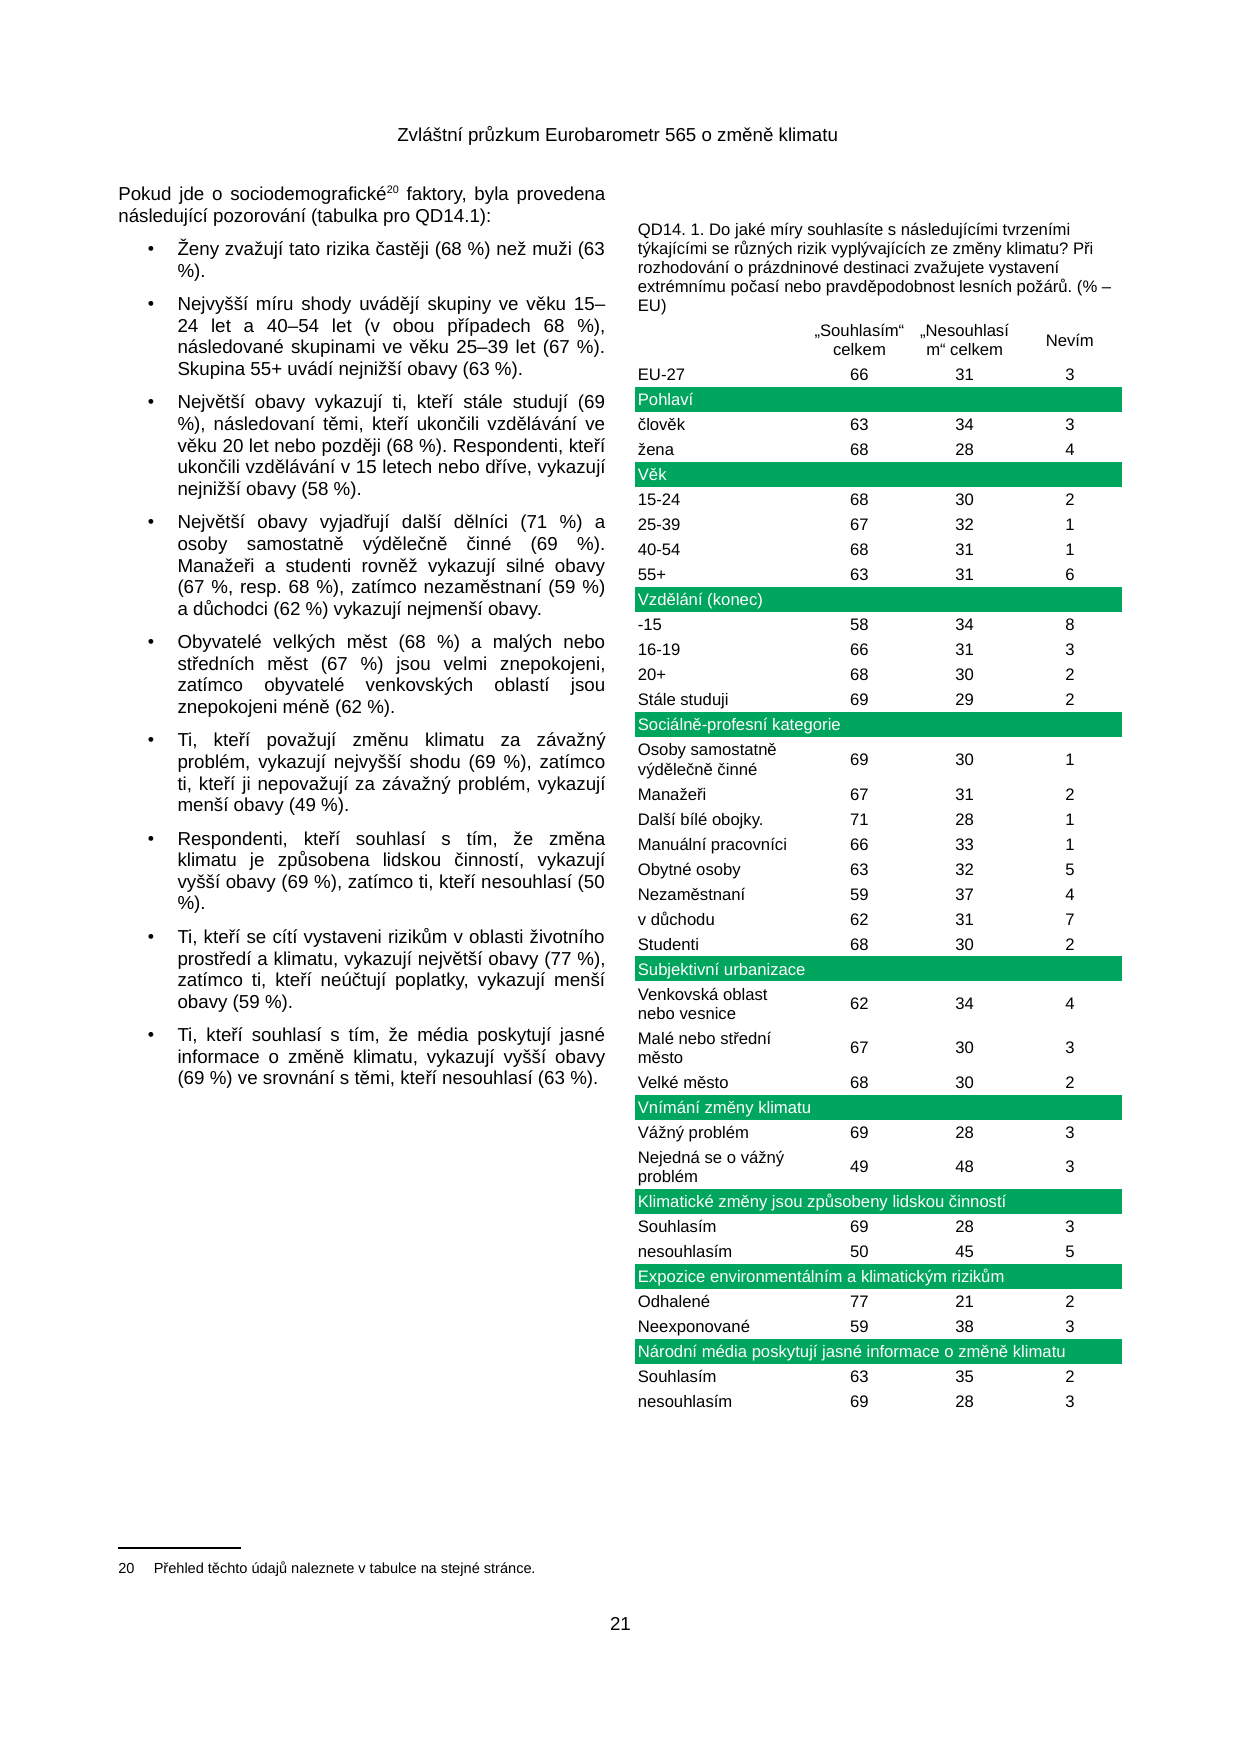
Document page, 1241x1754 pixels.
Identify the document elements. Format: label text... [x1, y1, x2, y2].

table_cell Pohlaví [635, 387, 1122, 412]
table_cell 71 [807, 806, 912, 831]
table_cell Věk [635, 462, 1122, 487]
table_cell 31 [912, 781, 1017, 806]
table_cell 59 [807, 1314, 912, 1339]
table_cell 15-24 [635, 487, 807, 512]
text Pokud jde o sociodemografické faktory, byla provedena následující pozorování (tabulka pro QD14.1): [118, 183, 605, 226]
table_cell 3 [1017, 1145, 1122, 1189]
table_cell 3 [1017, 1389, 1122, 1414]
table_cell 50 [807, 1239, 912, 1264]
table_cell 58 [807, 612, 912, 637]
table_cell 3 [1017, 1120, 1122, 1145]
table_cell [635, 318, 807, 362]
table_cell 31 [912, 906, 1017, 931]
table_cell 63 [807, 412, 912, 437]
table_cell 2 [1017, 687, 1122, 712]
table_cell 2 [1017, 1364, 1122, 1389]
table_cell 32 [912, 856, 1017, 881]
table_cell 55+ [635, 562, 807, 587]
table_cell 69 [807, 1389, 912, 1414]
table_cell 21 [912, 1289, 1017, 1314]
table_cell Sociálně-profesní kategorie [635, 712, 1122, 737]
table_cell 63 [807, 856, 912, 881]
table_cell 20+ [635, 662, 807, 687]
table_cell 68 [807, 1070, 912, 1095]
table_cell 40-54 [635, 537, 807, 562]
table_cell Subjektivní urbanizace [635, 956, 1122, 981]
table_cell 34 [912, 412, 1017, 437]
table_cell 34 [912, 981, 1017, 1026]
table_cell 3 [1017, 637, 1122, 662]
table_cell 4 [1017, 437, 1122, 462]
table_cell v důchodu [635, 906, 807, 931]
table_cell 25-39 [635, 512, 807, 537]
table_cell 49 [807, 1145, 912, 1189]
table_cell 1 [1017, 831, 1122, 856]
table_cell „Nesouhlasím“ celkem [912, 318, 1017, 362]
table_cell 66 [807, 831, 912, 856]
table_cell „Souhlasím“ celkem [807, 318, 912, 362]
table_cell Manuální pracovníci [635, 831, 807, 856]
table_cell 66 [807, 362, 912, 387]
table_cell Nejedná se o vážný problém [635, 1145, 807, 1189]
table_cell nesouhlasím [635, 1239, 807, 1264]
table_cell 45 [912, 1239, 1017, 1264]
table_cell 68 [807, 931, 912, 956]
table_cell 28 [912, 806, 1017, 831]
table_cell 1 [1017, 737, 1122, 781]
table_cell 31 [912, 537, 1017, 562]
table_cell Malé nebo střední město [635, 1026, 807, 1070]
table_cell Vzdělání (konec) [635, 587, 1122, 612]
table_cell Klimatické změny jsou způsobeny lidskou činností [635, 1189, 1122, 1214]
table_cell 31 [912, 362, 1017, 387]
table_cell Osoby samostatně výdělečně činné [635, 737, 807, 781]
table_cell 35 [912, 1364, 1017, 1389]
table_cell 2 [1017, 487, 1122, 512]
table_cell Odhalené [635, 1289, 807, 1314]
table_cell 3 [1017, 1214, 1122, 1239]
table_cell 69 [807, 1120, 912, 1145]
table_cell 1 [1017, 806, 1122, 831]
table_cell -15 [635, 612, 807, 637]
table_cell 68 [807, 487, 912, 512]
list Ženy zvažují tato rizika častěji (68 %) než muži (63 %). [148, 238, 605, 281]
table_cell Vnímání změny klimatu [635, 1095, 1122, 1120]
table_cell 67 [807, 512, 912, 537]
table_cell 2 [1017, 781, 1122, 806]
table_cell 77 [807, 1289, 912, 1314]
table_cell 62 [807, 981, 912, 1026]
table_cell 3 [1017, 1314, 1122, 1339]
table_cell Další bílé obojky. [635, 806, 807, 831]
table_cell 68 [807, 662, 912, 687]
table_cell 30 [912, 1026, 1017, 1070]
table_cell 2 [1017, 1289, 1122, 1314]
table_cell 28 [912, 1214, 1017, 1239]
table_cell 7 [1017, 906, 1122, 931]
table_cell Souhlasím [635, 1364, 807, 1389]
table_cell 30 [912, 662, 1017, 687]
table_cell Obytné osoby [635, 856, 807, 881]
table_cell 4 [1017, 881, 1122, 906]
table_cell 30 [912, 931, 1017, 956]
text Přehled těchto údajů naleznete v tabulce na stejné stránce. [118, 1560, 605, 1577]
table_cell 28 [912, 1120, 1017, 1145]
table_cell 2 [1017, 1070, 1122, 1095]
table_cell 4 [1017, 981, 1122, 1026]
table_cell Velké město [635, 1070, 807, 1095]
list Respondenti, kteří souhlasí s tím, že změna klimatu je způsobena lidskou činností, vykazují vyšší obavy (69 %), zatímco ti, kteří nesouhlasí (50 %). [148, 827, 605, 914]
list Ti, kteří souhlasí s tím, že média poskytují jasné informace o změně klimatu, vykazují vyšší obavy (69 %) ve srovnání s těmi, kteří nesouhlasí (63 %). [148, 1024, 605, 1089]
table_cell 48 [912, 1145, 1017, 1189]
table_cell Expozice environmentálním a klimatickým rizikům [635, 1264, 1122, 1289]
table_cell 32 [912, 512, 1017, 537]
table_cell 30 [912, 1070, 1017, 1095]
table_cell 28 [912, 437, 1017, 462]
table_cell 30 [912, 737, 1017, 781]
table_cell 68 [807, 537, 912, 562]
table_cell 68 [807, 437, 912, 462]
table_cell Venkovská oblast nebo vesnice [635, 981, 807, 1026]
table_cell 16-19 [635, 637, 807, 662]
table_cell 2 [1017, 931, 1122, 956]
list Ti, kteří považují změnu klimatu za závažný problém, vykazují nejvyšší shodu (69 %), zatímco ti, kteří ji nepovažují za závažný problém, vykazují menší obavy (49 %). [148, 729, 605, 816]
table_cell 31 [912, 562, 1017, 587]
table_cell 3 [1017, 362, 1122, 387]
table_cell 67 [807, 781, 912, 806]
table_cell 66 [807, 637, 912, 662]
list Největší obavy vykazují ti, kteří stále studují (69 %), následovaní těmi, kteří ukončili vzdělávání ve věku 20 let nebo později (68 %). Respondenti, kteří ukončili vzdělávání v 15 letech nebo dříve, vykazují nejnižší obavy (58 %). [148, 391, 605, 499]
table_cell 67 [807, 1026, 912, 1070]
table_cell 34 [912, 612, 1017, 637]
table_cell 37 [912, 881, 1017, 906]
table_cell 69 [807, 687, 912, 712]
table_cell Národní média poskytují jasné informace o změně klimatu [635, 1339, 1122, 1364]
table_cell 62 [807, 906, 912, 931]
table_cell 38 [912, 1314, 1017, 1339]
table_cell Manažeři [635, 781, 807, 806]
table_cell Souhlasím [635, 1214, 807, 1239]
table_cell 3 [1017, 1026, 1122, 1070]
table_cell 63 [807, 1364, 912, 1389]
table_cell Neexponované [635, 1314, 807, 1339]
table_cell EU-27 [635, 362, 807, 387]
table_cell 1 [1017, 512, 1122, 537]
table_cell Vážný problém [635, 1120, 807, 1145]
table_cell 5 [1017, 856, 1122, 881]
table_cell 1 [1017, 537, 1122, 562]
table_cell Stále studuji [635, 687, 807, 712]
table_cell 8 [1017, 612, 1122, 637]
list Obyvatelé velkých měst (68 %) a malých nebo středních měst (67 %) jsou velmi znepokojeni, zatímco obyvatelé venkovských oblastí jsou znepokojeni méně (62 %). [148, 631, 605, 717]
table_cell 33 [912, 831, 1017, 856]
table_cell 30 [912, 487, 1017, 512]
table_cell 29 [912, 687, 1017, 712]
table_cell 69 [807, 1214, 912, 1239]
list Nejvyšší míru shody uvádějí skupiny ve věku 15–24 let a 40–54 let (v obou případech 68 %), následované skupinami ve věku 25–39 let (67 %). Skupina 55+ uvádí nejnižší obavy (63 %). [148, 293, 605, 379]
table_cell 2 [1017, 662, 1122, 687]
table_cell 28 [912, 1389, 1017, 1414]
table_cell 5 [1017, 1239, 1122, 1264]
table_header QD14. 1. Do jaké míry souhlasíte s následujícími tvrzeními týkajícími se různých rizik vyplývajících ze změny klimatu? Při rozhodování o prázdninové destinaci zvažujete vystavení extrémnímu počasí nebo pravděpodobnost lesních požárů. (% – EU) [635, 216, 1122, 318]
table_cell Nezaměstnaní [635, 881, 807, 906]
table_cell žena [635, 437, 807, 462]
table_cell 6 [1017, 562, 1122, 587]
table_cell nesouhlasím [635, 1389, 807, 1414]
table_cell 63 [807, 562, 912, 587]
table_cell 59 [807, 881, 912, 906]
table_cell Studenti [635, 931, 807, 956]
list Největší obavy vyjadřují další dělníci (71 %) a osoby samostatně výdělečně činné (69 %). Manažeři a studenti rovněž vykazují silné obavy (67 %, resp. 68 %), zatímco nezaměstnaní (59 %) a důchodci (62 %) vykazují nejmenší obavy. [148, 511, 605, 619]
table_cell člověk [635, 412, 807, 437]
table_cell Nevím [1017, 318, 1122, 362]
table_cell 3 [1017, 412, 1122, 437]
table_cell 69 [807, 737, 912, 781]
list Ti, kteří se cítí vystaveni rizikům v oblasti životního prostředí a klimatu, vykazují největší obavy (77 %), zatímco ti, kteří neúčtují poplatky, vykazují menší obavy (59 %). [148, 926, 605, 1012]
table_cell 31 [912, 637, 1017, 662]
